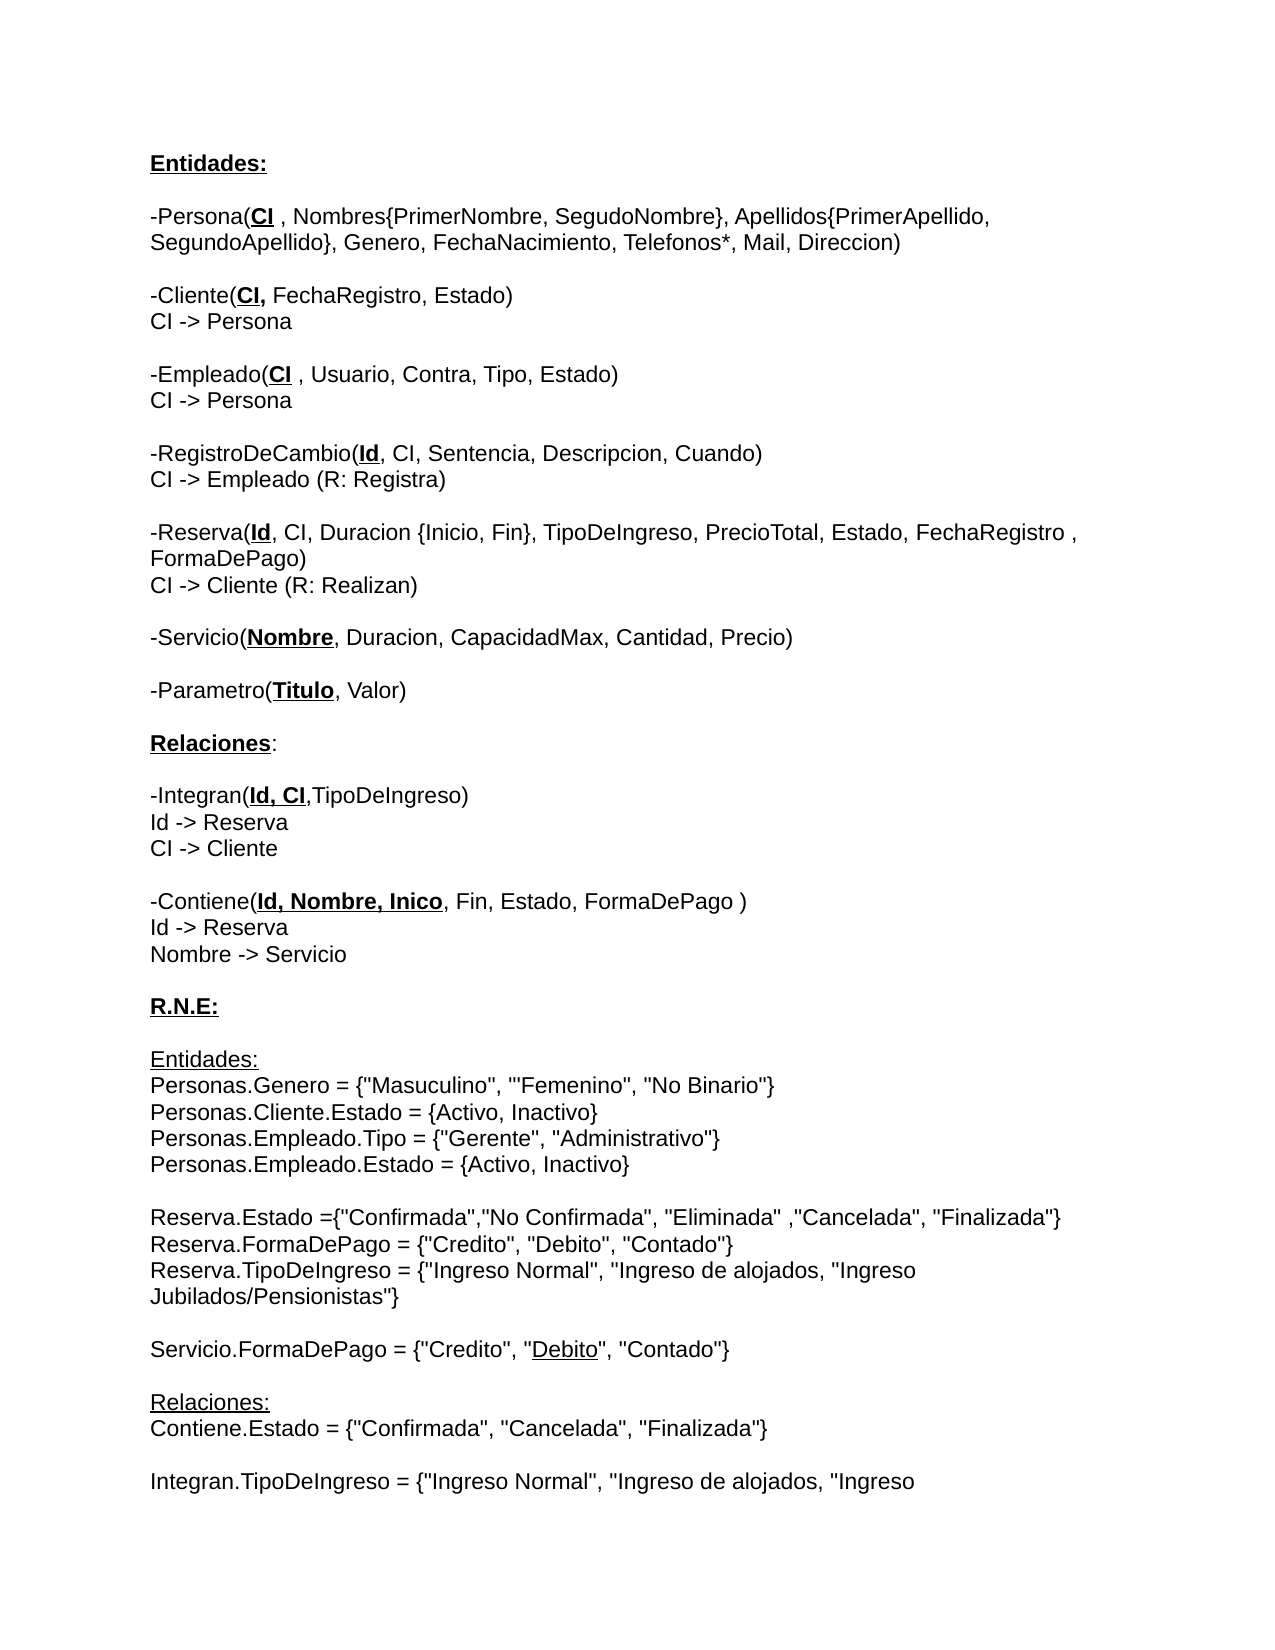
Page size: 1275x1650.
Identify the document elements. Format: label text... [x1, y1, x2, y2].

text CI -> Empleado (R: Registra) [150, 466, 1125, 493]
text Entidades: [150, 150, 1125, 176]
text Reserva.TipoDeIngreso = {"Ingreso Normal", "Ingreso de alojados, "Ingreso Jubilados/Pensionistas"} [150, 1257, 1125, 1309]
text CI -> Cliente [150, 835, 1125, 862]
text Integran.TipoDeIngreso = {"Ingreso Normal", "Ingreso de alojados, "Ingreso [150, 1468, 1125, 1494]
text -Reserva(Id, CI, Duracion {Inicio, Fin}, TipoDeIngreso, PrecioTotal, Estado, FechaRegistro , FormaDePago) [150, 519, 1125, 572]
text Nombre -> Servicio [150, 941, 1125, 967]
text Relaciones: [150, 1389, 1125, 1415]
text Personas.Empleado.Estado = {Activo, Inactivo} [150, 1151, 1125, 1178]
text CI -> Persona [150, 308, 1125, 334]
text -Cliente(CI, FechaRegistro, Estado) [150, 282, 1125, 308]
text Reserva.FormaDePago = {"Credito", "Debito", "Contado"} [150, 1231, 1125, 1257]
text Personas.Genero = {"Masuculino", "'Femenino", "No Binario"} [150, 1072, 1125, 1099]
text Reserva.Estado ={"Confirmada","No Confirmada", "Eliminada" ,"Cancelada", "Finalizada"} [150, 1204, 1125, 1231]
text CI -> Cliente (R: Realizan) [150, 572, 1125, 598]
text Relaciones: [150, 730, 1125, 756]
text -Persona(CI , Nombres{PrimerNombre, SegudoNombre}, Apellidos{PrimerApellido, SegundoApellido}, Genero, FechaNacimiento, Telefonos*, Mail, Direccion) [150, 203, 1125, 255]
text -Empleado(CI , Usuario, Contra, Tipo, Estado) [150, 361, 1125, 387]
text Personas.Cliente.Estado = {Activo, Inactivo} [150, 1099, 1125, 1125]
text Id -> Reserva [150, 914, 1125, 941]
text Id -> Reserva [150, 809, 1125, 835]
text -Servicio(Nombre, Duracion, CapacidadMax, Cantidad, Precio) [150, 624, 1125, 651]
text R.N.E: [150, 993, 1125, 1020]
text -Parametro(Titulo, Valor) [150, 677, 1125, 703]
text -RegistroDeCambio(Id, CI, Sentencia, Descripcion, Cuando) [150, 440, 1125, 466]
text Contiene.Estado = {"Confirmada", "Cancelada", "Finalizada"} [150, 1415, 1125, 1441]
text Personas.Empleado.Tipo = {"Gerente", "Administrativo"} [150, 1125, 1125, 1151]
text -Contiene(Id, Nombre, Inico, Fin, Estado, FormaDePago ) [150, 888, 1125, 914]
text Entidades: [150, 1046, 1125, 1072]
text Servicio.FormaDePago = {"Credito", "Debito", "Contado"} [150, 1336, 1125, 1362]
text -Integran(Id, CI,TipoDeIngreso) [150, 782, 1125, 809]
text CI -> Persona [150, 387, 1125, 413]
